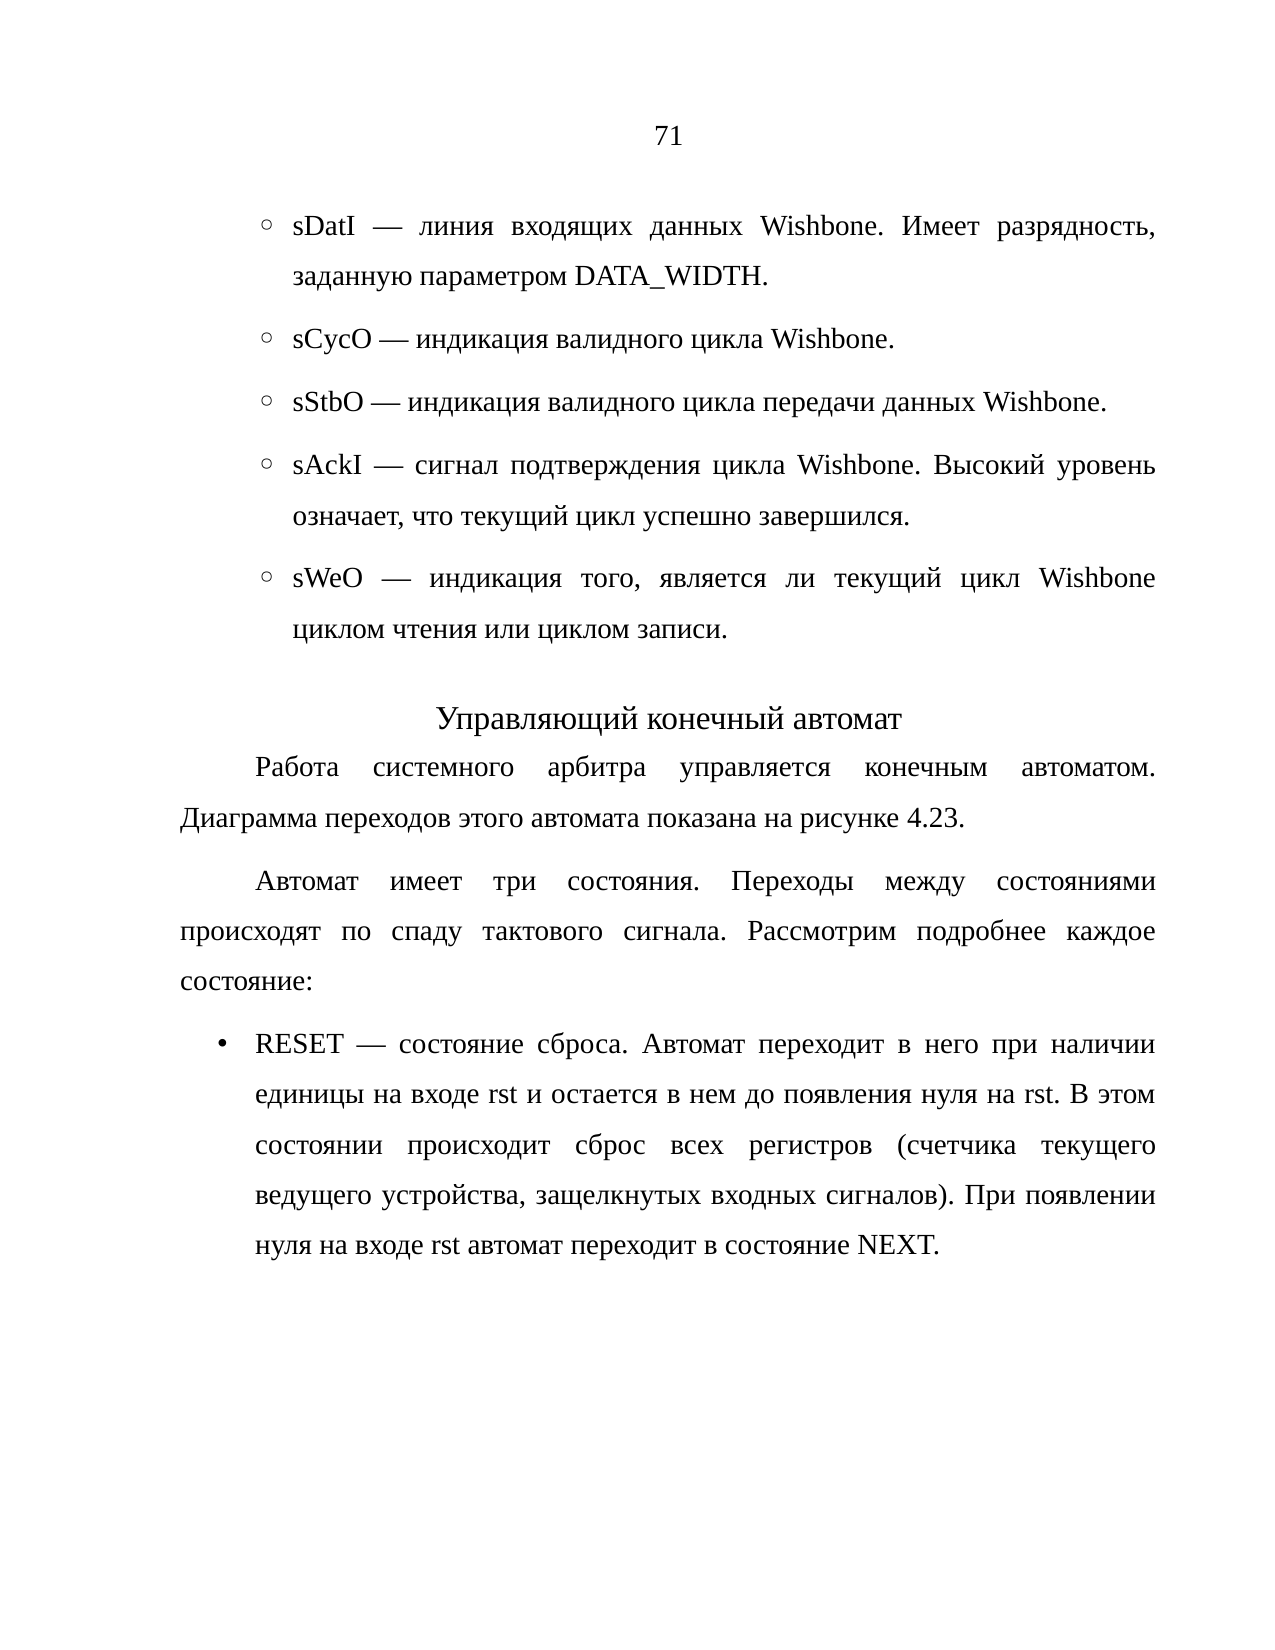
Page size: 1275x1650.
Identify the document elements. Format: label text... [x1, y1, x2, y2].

list sDatI — линия входящих данных Wishbone. Имеет разрядность, заданную параметром DATA_WIDTH. [255, 208, 1157, 292]
list sWeO — индикация того, является ли текущий цикл Wishbone циклом чтения или циклом записи. [255, 560, 1157, 644]
text Автомат имеет три состояния. Переходы между состояниями происходят по спаду тактового сигнала. Рассмотрим подробнее каждое состояние: [180, 863, 1157, 997]
list sStbO — индикация валидного цикла передачи данных Wishbone. [255, 384, 1157, 418]
subtitle Управляющий конечный автомат [180, 699, 1157, 737]
list sCycO — индикация валидного цикла Wishbone. [255, 321, 1157, 355]
list sAckI — сигнал подтверждения цикла Wishbone. Высокий уровень означает, что текущий цикл успешно завершился. [255, 447, 1157, 531]
text Работа системного арбитра управляется конечным автоматом. Диаграмма переходов этого автомата показана на рисунке 4.23. [180, 749, 1157, 833]
list RESET — состояние сброса. Автомат переходит в него при наличии единицы на входе rst и остается в нем до появления нуля на rst. В этом состоянии происходит сброс всех регистров (счетчика текущего ведущего устройства, защелкнутых входных сигналов). При появлении нуля на входе rst автомат переходит в состояние NEXT. [217, 1026, 1157, 1261]
